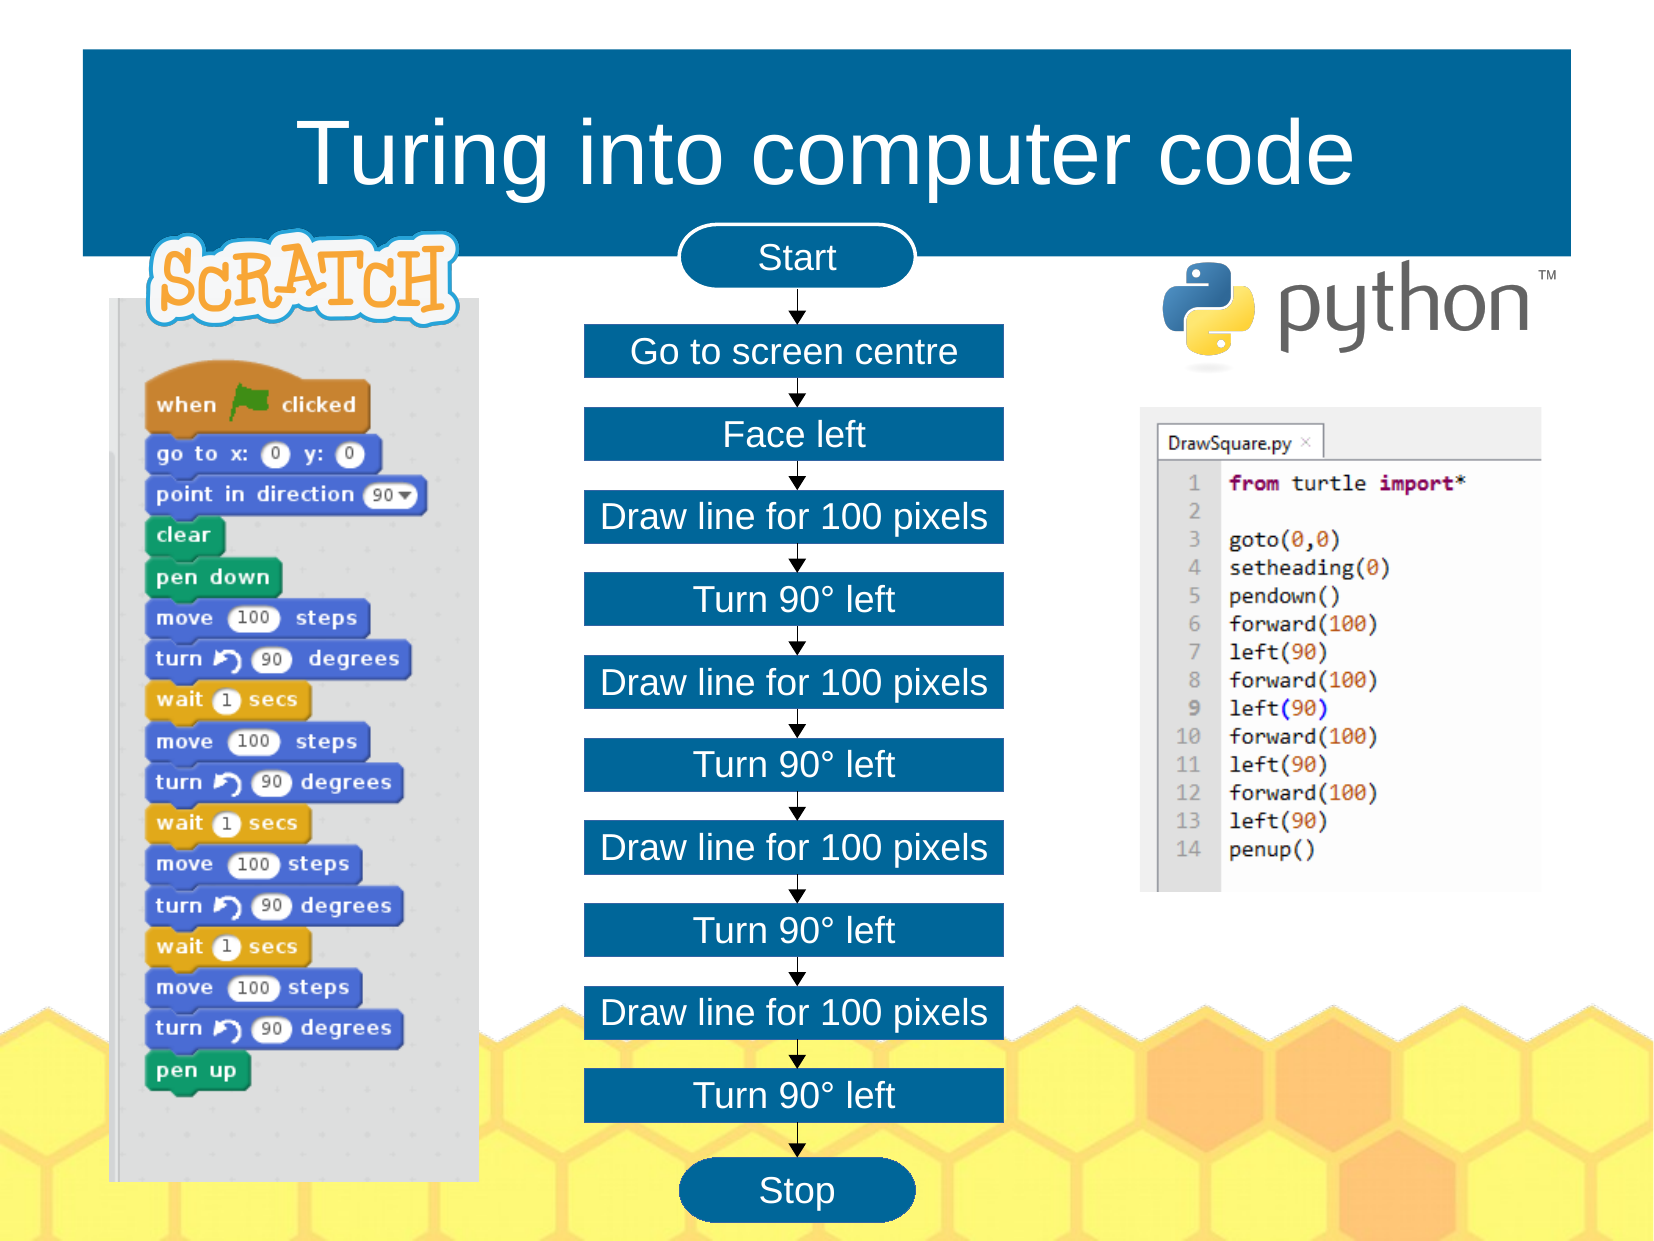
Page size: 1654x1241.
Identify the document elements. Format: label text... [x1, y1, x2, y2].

text_box Draw line for 100 pixels [584, 490, 1004, 544]
text_box Turn 90° left [584, 738, 1004, 792]
text_box Stop [679, 1157, 916, 1223]
picture [1139, 407, 1542, 892]
text_box Draw line for 100 pixels [584, 986, 1004, 1040]
picture [0, 229, 1654, 1241]
picture [1158, 257, 1560, 376]
text_box Draw line for 100 pixels [584, 655, 1004, 709]
text_box Draw line for 100 pixels [584, 820, 1004, 875]
text_box Start [679, 224, 916, 290]
text_box Turn 90° left [584, 903, 1004, 957]
text_box Turn 90° left [584, 1068, 1004, 1123]
text_box Go to screen centre [584, 324, 1004, 378]
title Turing into computer code [82, 49, 1571, 257]
text_box Face left [584, 407, 1004, 461]
text_box Turn 90° left [584, 572, 1004, 626]
